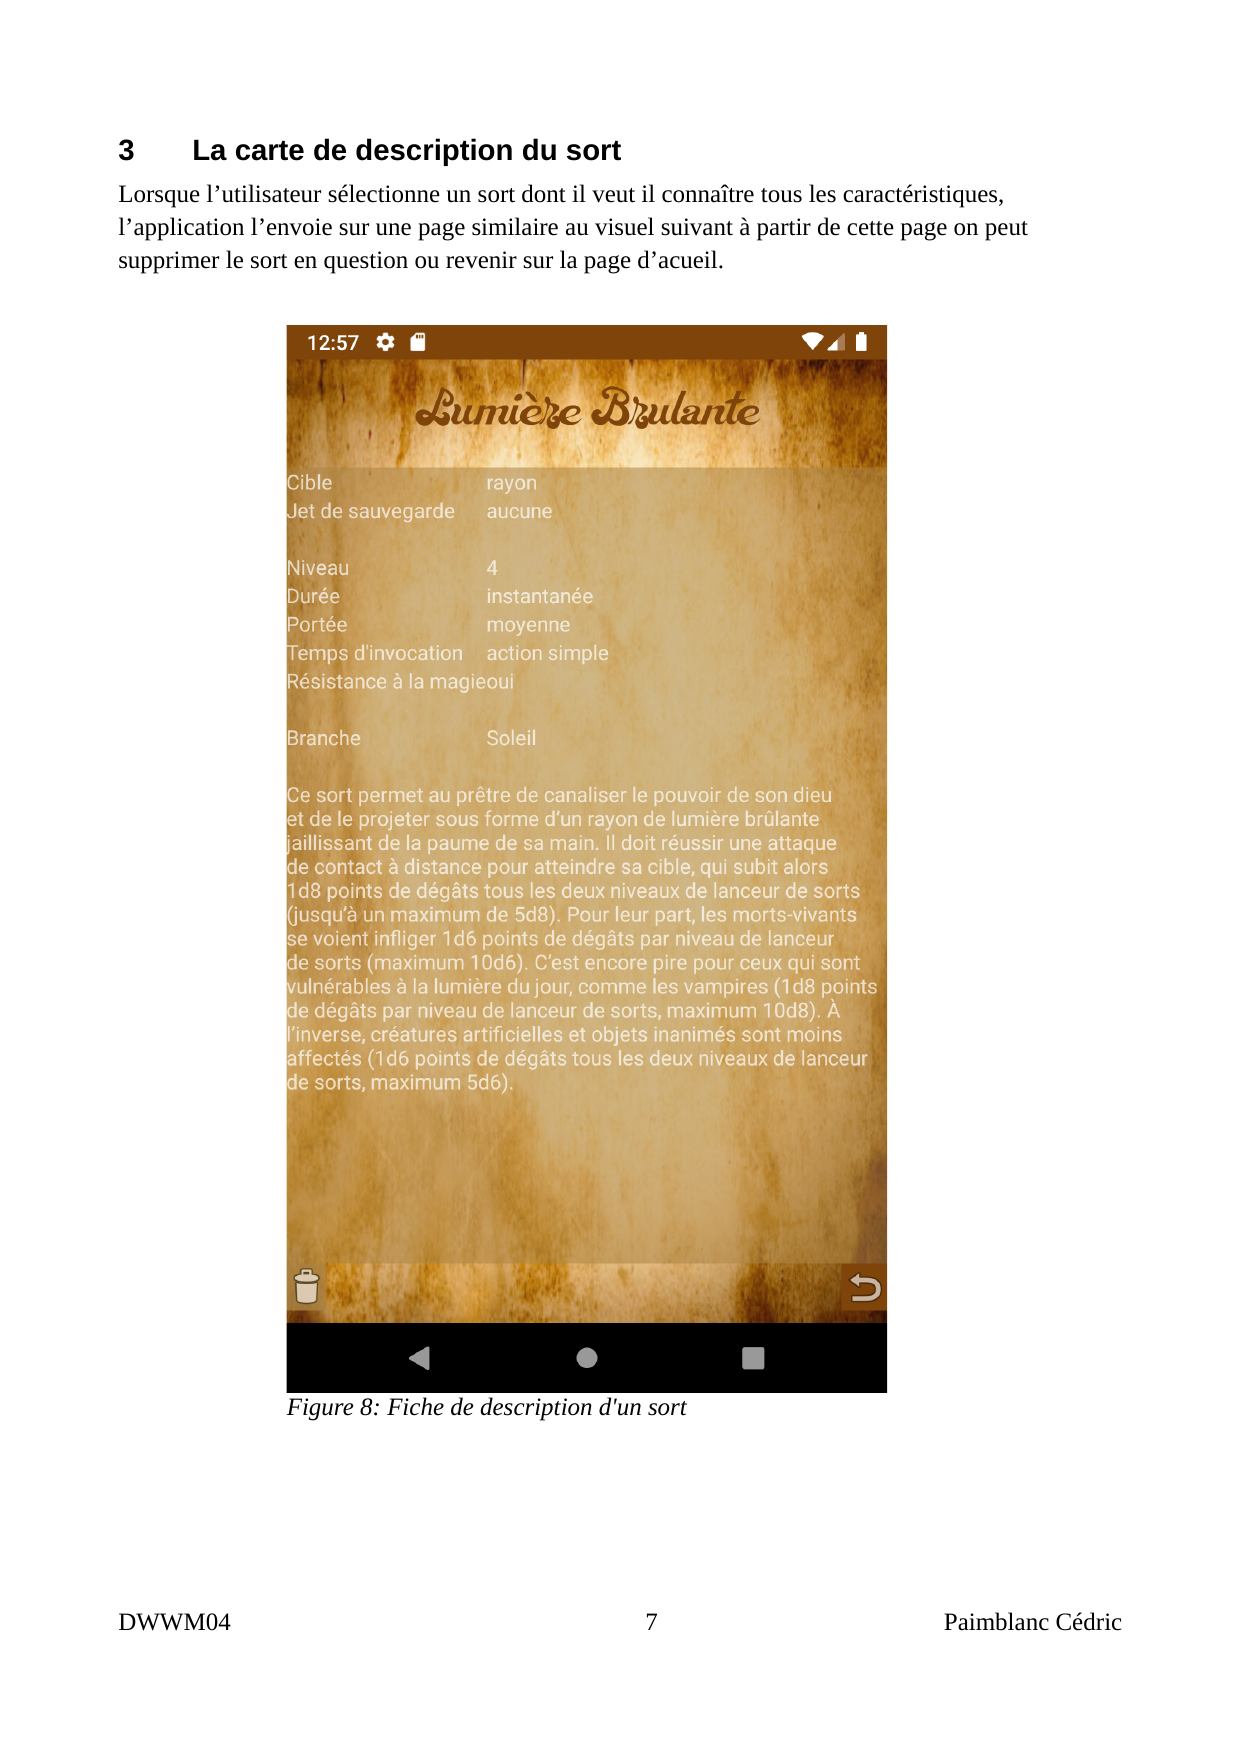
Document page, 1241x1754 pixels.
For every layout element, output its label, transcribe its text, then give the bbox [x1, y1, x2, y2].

picture [286, 325, 888, 1393]
text Lorsque l’utilisateur sélectionne un sort dont il veut il connaître tous les caractéristiques, l’application l’envoie sur une page similaire au visuel suivant à partir de cette page on peut supprimer le sort en question ou revenir sur la page d’acueil. [118, 179, 1122, 274]
subtitle La carte de description du sort [118, 133, 1122, 166]
text Figure 8: Fiche de description d'un sort [287, 1393, 887, 1421]
